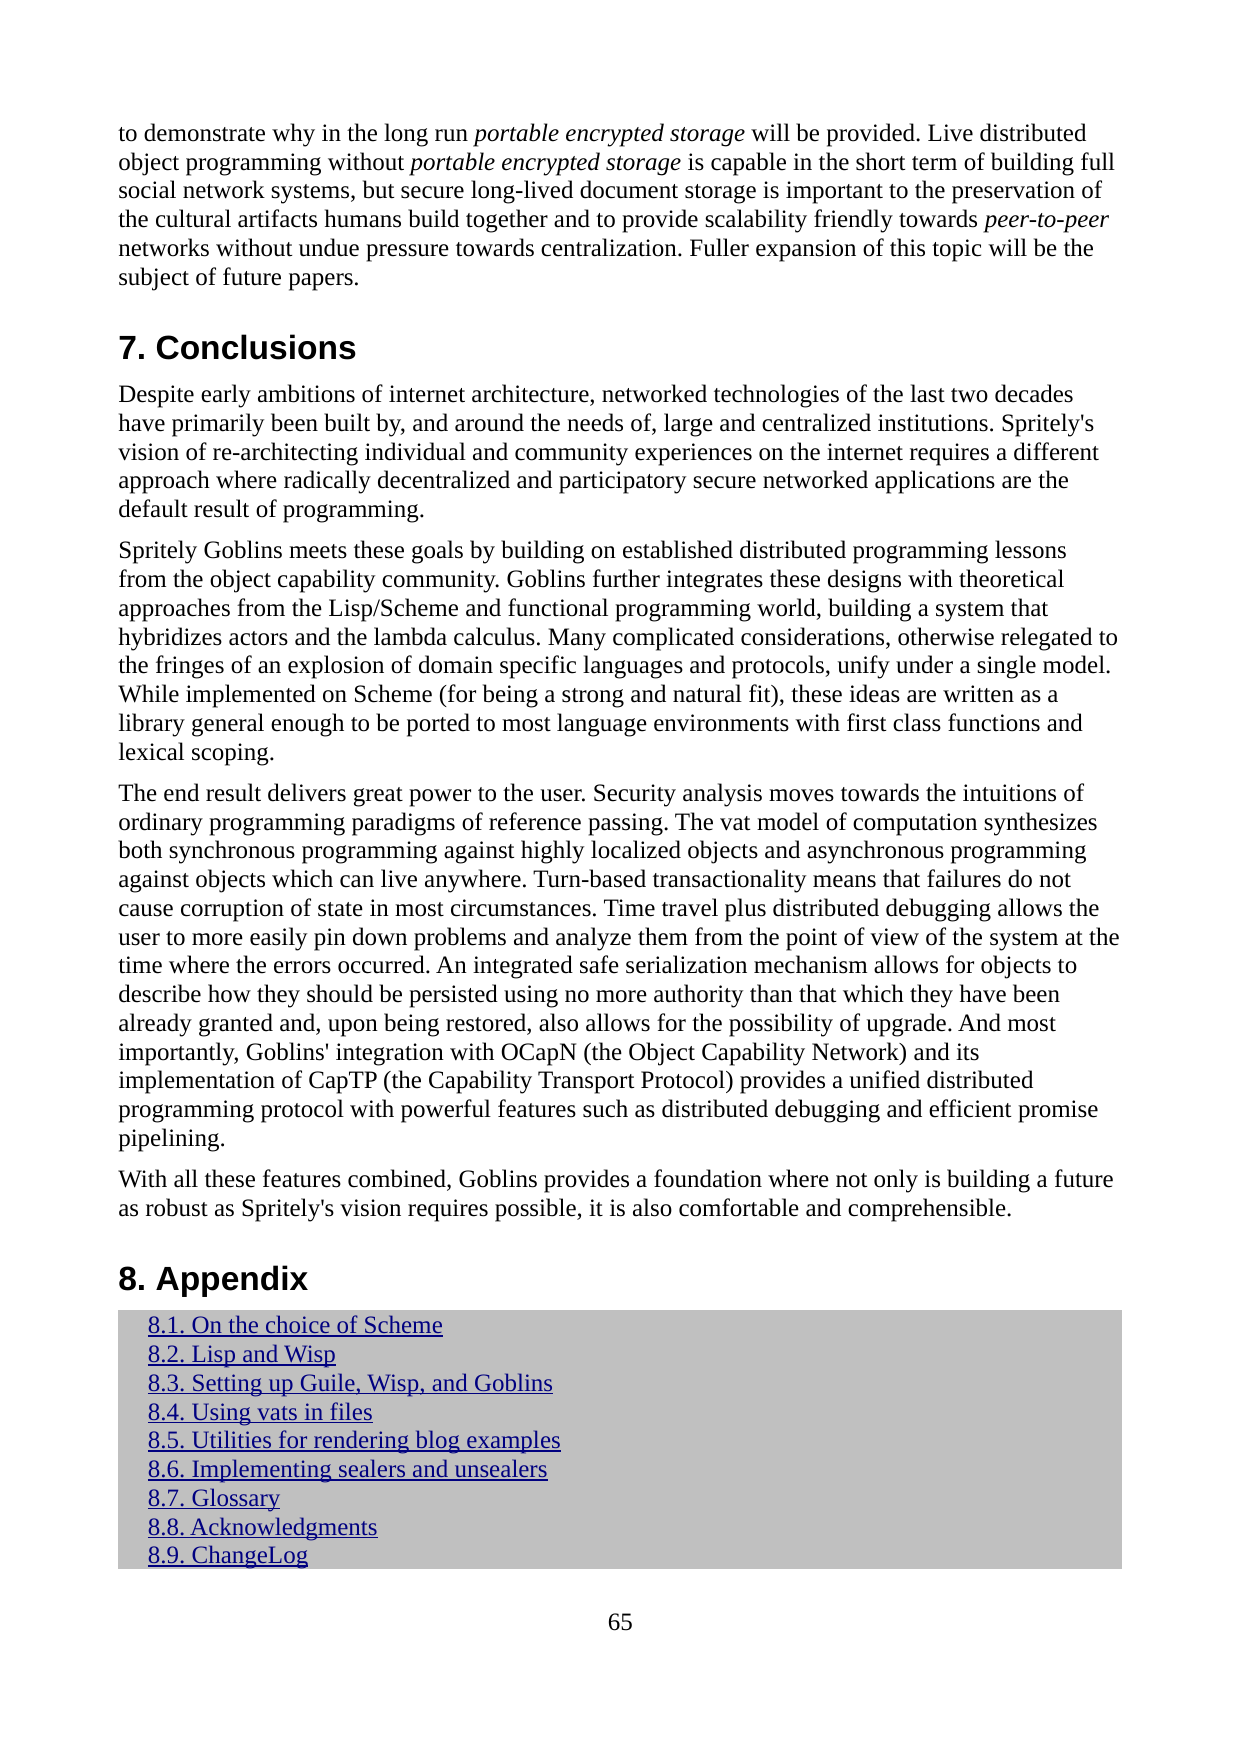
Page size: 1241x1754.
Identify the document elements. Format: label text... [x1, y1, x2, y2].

text 8.2. Lisp and Wisp [148, 1339, 1122, 1368]
text 8.9. ChangeLog [148, 1540, 1122, 1569]
text 8.1. On the choice of Scheme [148, 1310, 1122, 1339]
subtitle Conclusions [118, 328, 1122, 367]
text 8.4. Using vats in files [148, 1397, 1122, 1425]
text 8.7. Glossary [148, 1483, 1122, 1512]
text 8.5. Utilities for rendering blog examples [148, 1425, 1122, 1454]
text Spritely Goblins meets these goals by building on established distributed programming lessons from the object capability community. Goblins further integrates these designs with theoretical approaches from the Lisp/Scheme and functional programming world, building a system that hybridizes actors and the lambda calculus. Many complicated considerations, otherwise relegated to the fringes of an explosion of domain specific languages and protocols, unify under a single model. While implemented on Scheme (for being a strong and natural fit), these ideas are written as a library general enough to be ported to most language environments with first class functions and lexical scoping. [118, 536, 1122, 766]
text to demonstrate why in the long run portable encrypted storage will be provided. Live distributed object programming without portable encrypted storage is capable in the short term of building full social network systems, but secure long-lived document storage is important to the preservation of the cultural artifacts humans build together and to provide scalability friendly towards peer-to-peer networks without undue pressure towards centralization. Fuller expansion of this topic will be the subject of future papers. [118, 118, 1122, 291]
text Despite early ambitions of internet architecture, networked technologies of the last two decades have primarily been built by, and around the needs of, large and centralized institutions. Spritely's vision of re-architecting individual and community experiences on the internet requires a different approach where radically decentralized and participatory secure networked applications are the default result of programming. [118, 379, 1122, 523]
text 8.8. Acknowledgments [148, 1512, 1122, 1540]
text 8.3. Setting up Guile, Wisp, and Goblins [148, 1368, 1122, 1397]
text The end result delivers great power to the user. Security analysis moves towards the intuitions of ordinary programming paradigms of reference passing. The vat model of computation synthesizes both synchronous programming against highly localized objects and asynchronous programming against objects which can live anywhere. Turn-based transactionality means that failures do not cause corruption of state in most circumstances. Time travel plus distributed debugging allows the user to more easily pin down problems and analyze them from the point of view of the system at the time where the errors occurred. An integrated safe serialization mechanism allows for objects to describe how they should be persisted using no more authority than that which they have been already granted and, upon being restored, also allows for the possibility of upgrade. And most importantly, Goblins' integration with OCapN (the Object Capability Network) and its implementation of CapTP (the Capability Transport Protocol) provides a unified distributed programming protocol with powerful features such as distributed debugging and efficient promise pipelining. [118, 778, 1122, 1152]
subtitle Appendix [118, 1259, 1122, 1298]
text With all these features combined, Goblins provides a foundation where not only is building a future as robust as Spritely's vision requires possible, it is also comfortable and comprehensible. [118, 1164, 1122, 1222]
text 8.6. Implementing sealers and unsealers [148, 1454, 1122, 1483]
